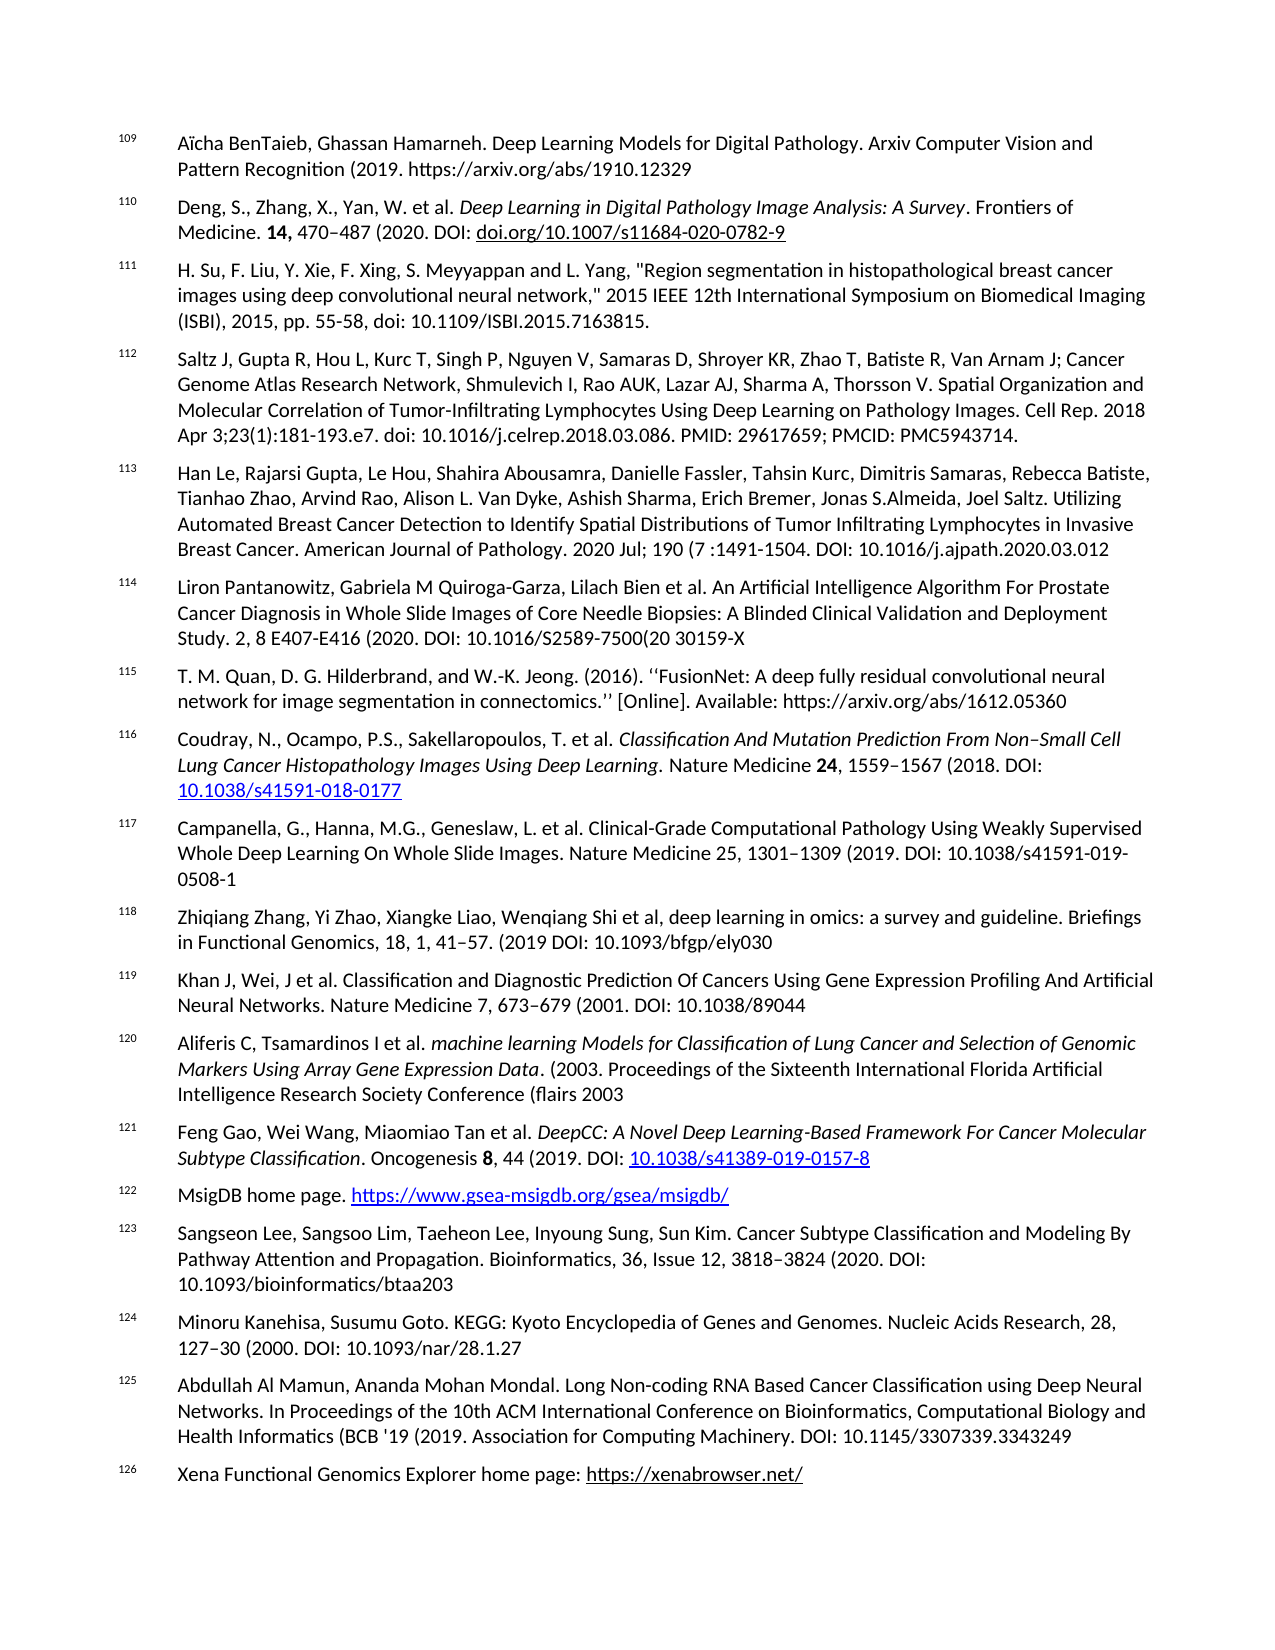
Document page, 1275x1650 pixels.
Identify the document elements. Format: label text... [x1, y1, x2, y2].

text Khan J, Wei, J et al. Classification and Diagnostic Prediction Of Cancers Using Gene Expression Profiling And Artificial Neural Networks. Nature Medicine 7, 673–679 (2001. DOI: 10.1038/89044 [118, 967, 1157, 1018]
text Coudray, N., Ocampo, P.S., Sakellaropoulos, T. et al. Classification And Mutation Prediction From Non–Small Cell Lung Cancer Histopathology Images Using Deep Learning. Nature Medicine 24, 1559–1567 (2018. DOI: 10.1038/s41591-018-0177 [118, 726, 1157, 803]
text Deng, S., Zhang, X., Yan, W. et al. Deep Learning in Digital Pathology Image Analysis: A Survey. Frontiers of Medicine. 14, 470–487 (2020. DOI: doi.org/10.1007/s11684-020-0782-9 [118, 194, 1157, 245]
text Minoru Kanehisa, Susumu Goto. KEGG: Kyoto Encyclopedia of Genes and Genomes. Nucleic Acids Research, 28, 127–30 (2000. DOI: 10.1093/nar/28.1.27 [118, 1309, 1157, 1360]
text Feng Gao, Wei Wang, Miaomiao Tan et al. DeepCC: A Novel Deep Learning-Based Framework For Cancer Molecular Subtype Classification. Oncogenesis 8, 44 (2019. DOI: 10.1038/s41389-019-0157-8 [118, 1119, 1157, 1170]
text Aliferis C, Tsamardinos I et al. machine learning Models for Classification of Lung Cancer and Selection of Genomic Markers Using Array Gene Expression Data. (2003. Proceedings of the Sixteenth International Florida Artificial Intelligence Research Society Conference (flairs 2003 [118, 1031, 1157, 1107]
text Zhiqiang Zhang, Yi Zhao, Xiangke Liao, Wenqiang Shi et al, deep learning in omics: a survey and guideline. Briefings in Functional Genomics, 18, 1, 41–57. (2019 DOI: 10.1093/bfgp/ely030 [118, 904, 1157, 955]
text Saltz J, Gupta R, Hou L, Kurc T, Singh P, Nguyen V, Samaras D, Shroyer KR, Zhao T, Batiste R, Van Arnam J; Cancer Genome Atlas Research Network, Shmulevich I, Rao AUK, Lazar AJ, Sharma A, Thorsson V. Spatial Organization and Molecular Correlation of Tumor-Infiltrating Lymphocytes Using Deep Learning on Pathology Images. Cell Rep. 2018 Apr 3;23(1):181-193.e7. doi: 10.1016/j.celrep.2018.03.086. PMID: 29617659; PMCID: PMC5943714. [118, 346, 1157, 448]
text Liron Pantanowitz, Gabriela M Quiroga-Garza, Lilach Bien et al. An Artificial Intelligence Algorithm For Prostate Cancer Diagnosis in Whole Slide Images of Core Needle Biopsies: A Blinded Clinical Validation and Deployment Study. 2, 8 E407-E416 (2020. DOI: 10.1016/S2589-7500(20 30159-X [118, 574, 1157, 651]
text Campanella, G., Hanna, M.G., Geneslaw, L. et al. Clinical-Grade Computational Pathology Using Weakly Supervised Whole Deep Learning On Whole Slide Images. Nature Medicine 25, 1301–1309 (2019. DOI: 10.1038/s41591-019-0508-1 [118, 815, 1157, 891]
text Aïcha BenTaieb, Ghassan Hamarneh. Deep Learning Models for Digital Pathology. Arxiv Computer Vision and Pattern Recognition (2019. https://arxiv.org/abs/1910.12329 [118, 131, 1157, 181]
text Sangseon Lee, Sangsoo Lim, Taeheon Lee, Inyoung Sung, Sun Kim. Cancer Subtype Classification and Modeling By Pathway Attention and Propagation. Bioinformatics, 36, Issue 12, 3818–3824 (2020. DOI: 10.1093/bioinformatics/btaa203 [118, 1221, 1157, 1297]
text Han Le, Rajarsi Gupta, Le Hou, Shahira Abousamra, Danielle Fassler, Tahsin Kurc, Dimitris Samaras, Rebecca Batiste, Tianhao Zhao, Arvind Rao, Alison L. Van Dyke, Ashish Sharma, Erich Bremer, Jonas S.Almeida, Joel Saltz. Utilizing Automated Breast Cancer Detection to Identify Spatial Distributions of Tumor Infiltrating Lymphocytes in Invasive Breast Cancer. American Journal of Pathology. 2020 Jul; 190 (7 :1491-1504. DOI: 10.1016/j.ajpath.2020.03.012 [118, 460, 1157, 562]
text H. Su, F. Liu, Y. Xie, F. Xing, S. Meyyappan and L. Yang, "Region segmentation in histopathological breast cancer images using deep convolutional neural network," 2015 IEEE 12th International Symposium on Biomedical Imaging (ISBI), 2015, pp. 55-58, doi: 10.1109/ISBI.2015.7163815. [118, 257, 1157, 333]
text Xena Functional Genomics Explorer home page: https://xenabrowser.net/ [118, 1461, 1157, 1487]
text Abdullah Al Mamun, Ananda Mohan Mondal. Long Non-coding RNA Based Cancer Classification using Deep Neural Networks. In Proceedings of the 10th ACM International Conference on Bioinformatics, Computational Biology and Health Informatics (BCB '19 (2019. Association for Computing Machinery. DOI: 10.1145/3307339.3343249 [118, 1373, 1157, 1449]
text T. M. Quan, D. G. Hilderbrand, and W.-K. Jeong. (2016). ‘‘FusionNet: A deep fully residual convolutional neural network for image segmentation in connectomics.’’ [Online]. Available: https://arxiv.org/abs/1612.05360 [118, 663, 1157, 714]
text MsigDB home page. https://www.gsea-msigdb.org/gsea/msigdb/ [118, 1183, 1157, 1208]
